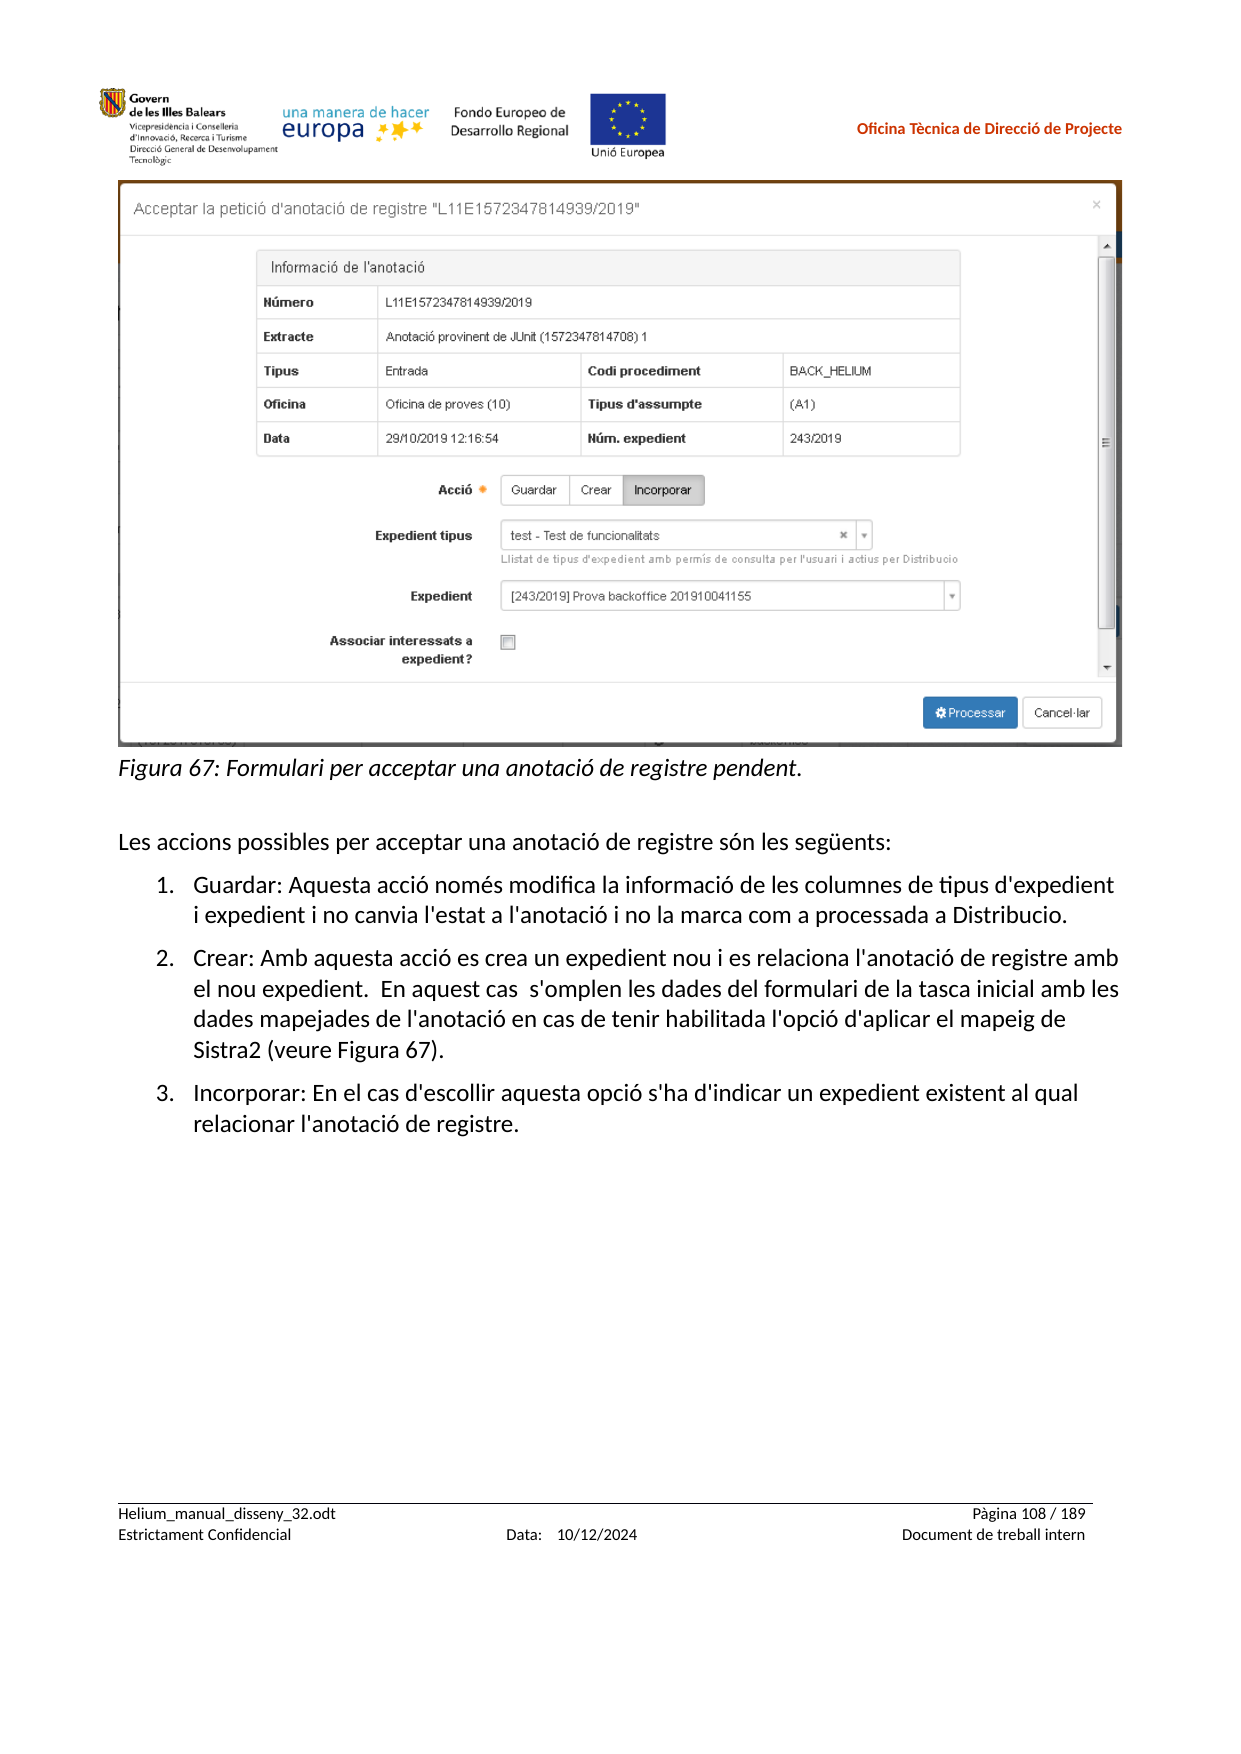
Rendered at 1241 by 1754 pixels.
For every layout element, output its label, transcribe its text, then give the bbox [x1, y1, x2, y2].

list Crear: Amb aquesta acció es crea un expedient nou i es relaciona l'anotació de registre amb el nou expedient. En aquest cas s'omplen les dades del formulari de la tasca inicial amb les dades mapejades de l'anotació en cas de tenir habilitada l'opció d'aplicar el mapeig de Sistra2 (veure Figura 67). [156, 943, 1122, 1065]
list Incorporar: En el cas d'escollir aquesta opció s'ha d'indicar un expedient existent al qual relacionar l'anotació de registre. [156, 1077, 1122, 1138]
text Figura 67: Formulari per acceptar una anotació de registre pendent. [118, 747, 1122, 783]
picture [118, 180, 1123, 747]
list Guardar: Aquesta acció només modifica la informació de les columnes de tipus d'expedient i expedient i no canvia l'estat a l'anotació i no la marca com a processada a Distribucio. [156, 869, 1122, 930]
picture [99, 87, 668, 166]
text Les accions possibles per acceptar una anotació de registre són les següents: [118, 826, 1122, 857]
